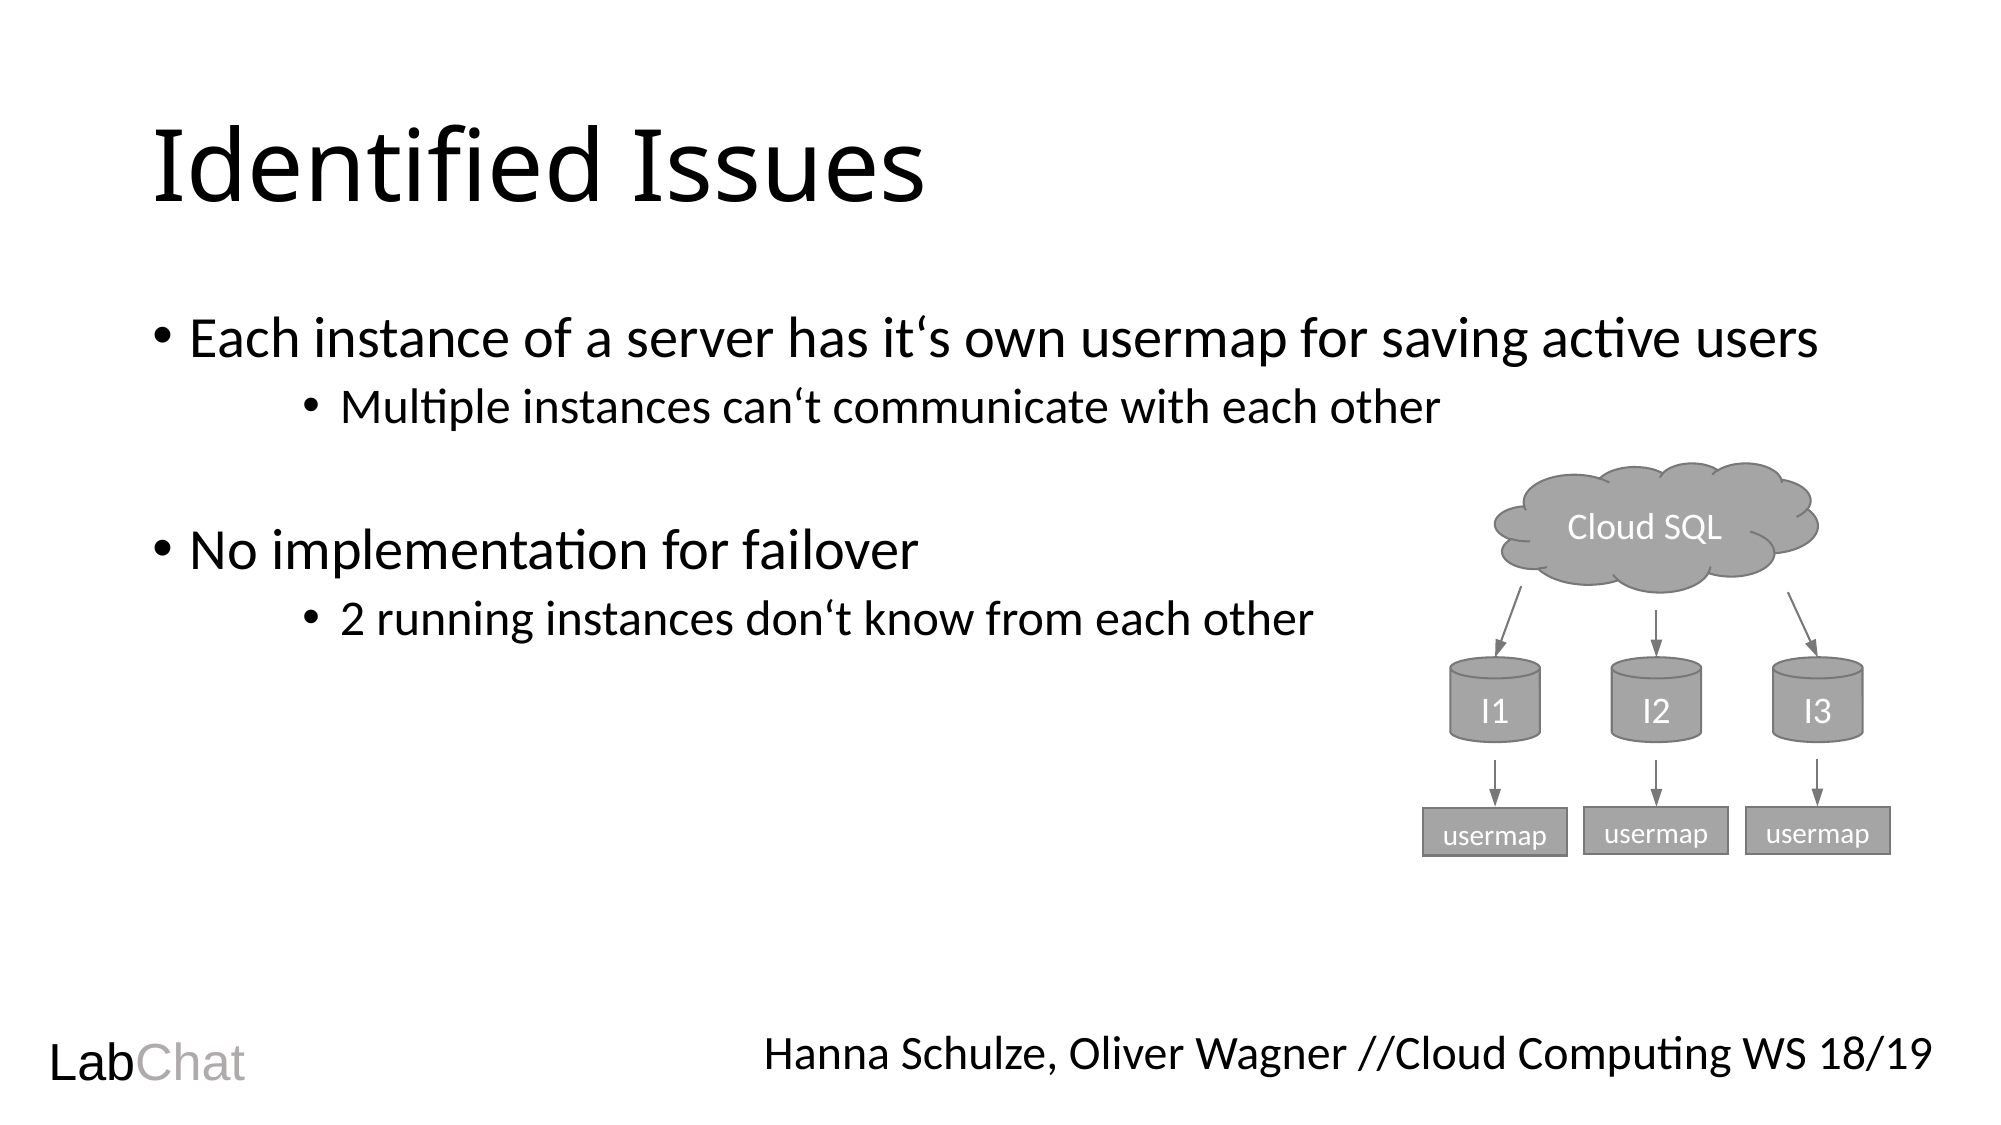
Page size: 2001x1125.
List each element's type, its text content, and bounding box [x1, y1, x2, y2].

text_box usermap [1584, 807, 1728, 854]
text_box LabChat [33, 1025, 286, 1102]
list Each instance of a server has it‘s own usermap for saving active users Multiple instances can‘t communicate with each other No implementation for failover 2 running instances don‘t know from each other [137, 299, 1863, 1014]
title Identified Issues [137, 59, 1863, 278]
text_box Cloud SQL [1494, 463, 1818, 593]
text_box usermap [1746, 807, 1890, 854]
text_box I1 [1450, 657, 1540, 743]
text_box I2 [1611, 657, 1702, 743]
text_box usermap [1423, 808, 1567, 855]
text_box Hanna Schulze, Oliver Wagner //Cloud Computing WS 18/19 [716, 1025, 1967, 1091]
text_box I3 [1773, 657, 1863, 743]
